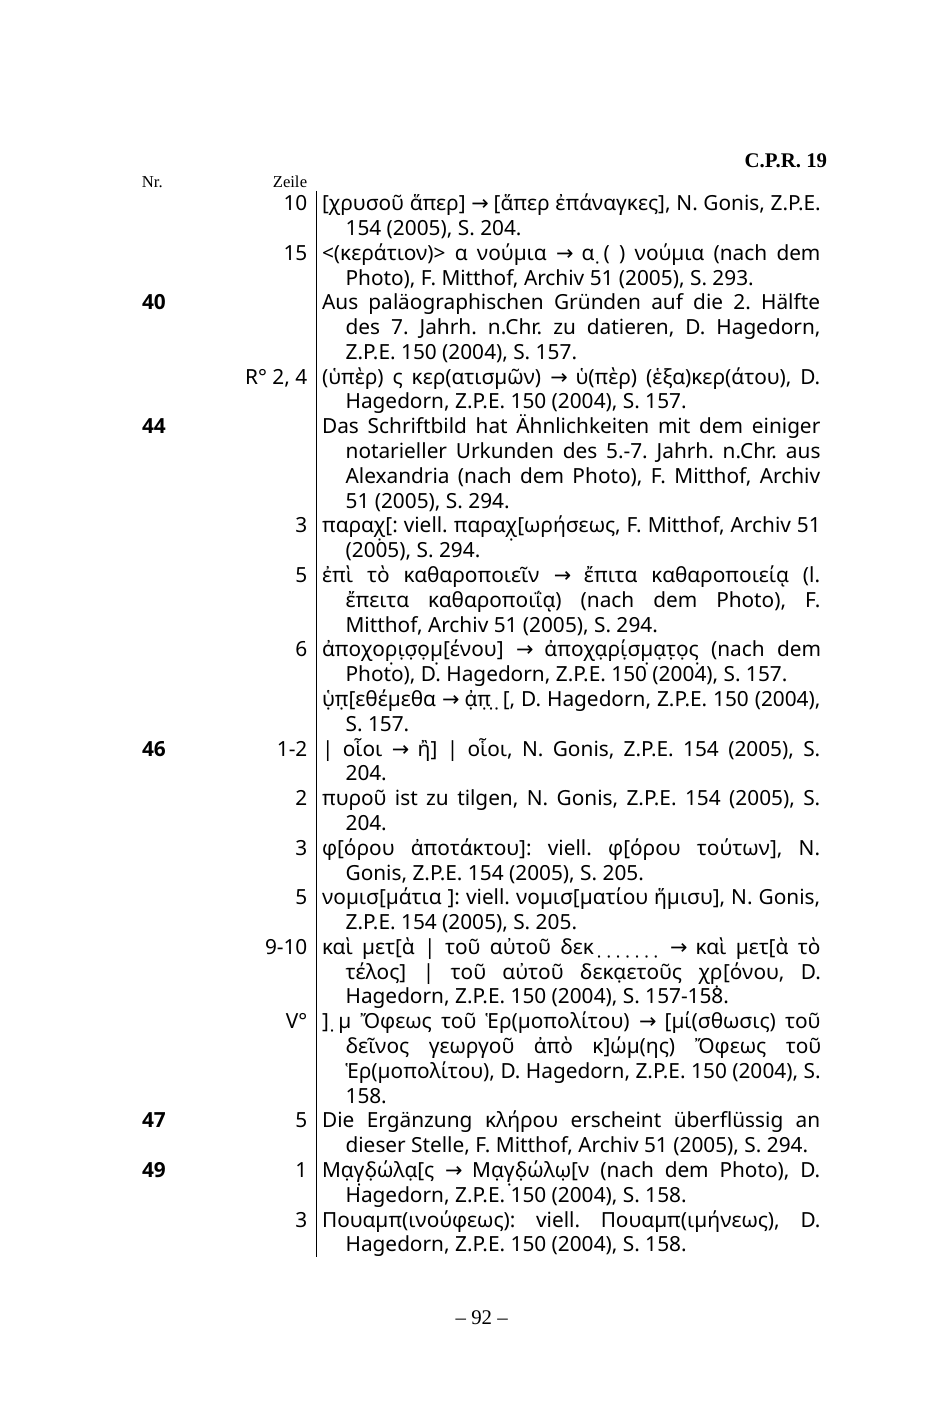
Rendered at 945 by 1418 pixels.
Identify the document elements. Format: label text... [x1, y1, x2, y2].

table_cell καὶ μετ[ὰ | τοῦ αὐτοῦ δεκ ̣ ̣ ̣ ̣ ̣ ̣ ̣ → καὶ μετ[ὰ τὸ τέλος] | τοῦ αὐτοῦ δεκα̣ετοῦς χρ̣[όνου, D. Hagedorn, Z.P.E. 150 (2004), S. 157-158. [317, 935, 827, 1009]
table_cell [χρυσοῦ ἅπερ] → [ἅπερ ἐπάναγκες], N. Gonis, Z.P.E. 154 (2005), S. 204. [317, 191, 827, 240]
table_cell 2 [136, 786, 316, 835]
table_cell Πουαμπ(ινούφεως): viell. Πουαμπ(ιμήνεως), D. Hagedorn, Z.P.E. 150 (2004), S. 158. [317, 1207, 827, 1257]
table_cell 9-10 [136, 935, 316, 1009]
table_cell παραχ̣[: viell. παραχ̣[ωρήσεως, F. Mitthof, Archiv 51 (2005), S. 294. [317, 513, 827, 563]
table_cell V° [136, 1009, 316, 1108]
table_cell Μα̣γ̣δ̣ώλα̣[ς → Μα̣γ̣δ̣ώλω̣[ν (nach dem Photo), D. Hagedorn, Z.P.E. 150 (2004), S. 158. [317, 1158, 827, 1207]
table_cell 15 [136, 240, 316, 290]
table_cell 1 [224, 1158, 316, 1207]
table_cell ἀποχορ̣ι̣σ̣ο̣μ̣[ένου] → ἀποχα̣ρί̣σμ̣α̣τ̣ο̣ς̣ (nach dem Photo), D. Hagedorn, Z.P.E. 150 (2004), S. 157. [317, 637, 827, 687]
table_cell πυροῦ ist zu tilgen, N. Gonis, Z.P.E. 154 (2005), S. 204. [317, 786, 827, 835]
table_cell <(κεράτιον)> α νούμια → α ̣( ) νούμια (nach dem Photo), F. Mitthof, Archiv 51 (2005), S. 293. [317, 240, 827, 290]
table_cell 5 [224, 1108, 316, 1158]
table_cell 3 [136, 1207, 316, 1257]
table_cell 40 [136, 290, 316, 364]
table_cell 49 [136, 1158, 224, 1207]
table_cell 5 [136, 885, 316, 934]
table_cell ὑ̣π̣[εθέμεθα → ἀ̣π̣ ̣ ̣[, D. Hagedorn, Z.P.E. 150 (2004), S. 157. [317, 687, 827, 736]
table_cell 3 [136, 513, 316, 563]
table_cell [136, 687, 224, 736]
table_cell 47 [136, 1108, 224, 1158]
table_cell | οἷοι → ἢ] | οἷοι, N. Gonis, Z.P.E. 154 (2005), S. 204. [317, 736, 827, 786]
table_cell νομισ[μάτια ]: viell. νομισ[ματίου ἥμισυ], N. Gonis, Z.P.E. 154 (2005), S. 205. [317, 885, 827, 934]
table_cell ] ̣μ Ὄφεως τοῦ Ἑρ(μοπολίτου) → [μί(σθωσις) τοῦ δεῖνος γεωργοῦ ἀπὸ κ]ώμ(ης) Ὄφεως τοῦ Ἑρ(μοπολίτου), D. Hagedorn, Z.P.E. 150 (2004), S. 158. [317, 1009, 827, 1108]
table_cell 1-2 [224, 736, 316, 786]
table_cell 3 [136, 835, 316, 885]
table_cell 6 [136, 637, 316, 687]
table_cell 5 [136, 563, 316, 637]
table_cell 46 [136, 736, 224, 786]
table_cell ἐπὶ τὸ καθαροποιεῖν → ἔπιτα καθαροποιείᾳ (l. ἔπειτα καθαροποιΐᾳ) (nach dem Photo), F. Mitthof, Archiv 51 (2005), S. 294. [317, 563, 827, 637]
table_cell Aus paläographischen Gründen auf die 2. Hälfte des 7. Jahrh. n.Chr. zu datieren, D. Hagedorn, Z.P.E. 150 (2004), S. 157. [317, 290, 827, 364]
table_cell φ[όρου ἀποτάκτου]: viell. φ[όρου τούτων], N. Gonis, Z.P.E. 154 (2005), S. 205. [317, 835, 827, 885]
table_cell 10 [136, 191, 316, 240]
table_cell 44 [136, 414, 316, 513]
table_cell Das Schriftbild hat Ähnlichkeiten mit dem einiger notarieller Urkunden des 5.-7. Jahrh. n.Chr. aus Alexandria (nach dem Photo), F. Mitthof, Archiv 51 (2005), S. 294. [317, 414, 827, 513]
table_cell R° 2, 4 [136, 364, 316, 414]
table_cell (ὑπὲρ) ς κερ(ατισμῶν) → ὑ(πὲρ) (ἑξα)κερ(άτου), D. Hagedorn, Z.P.E. 150 (2004), S. 157. [317, 364, 827, 414]
table_cell [224, 687, 316, 736]
table_cell Die Ergänzung κλήρου erscheint überflüssig an dieser Stelle, F. Mitthof, Archiv 51 (2005), S. 294. [317, 1108, 827, 1158]
